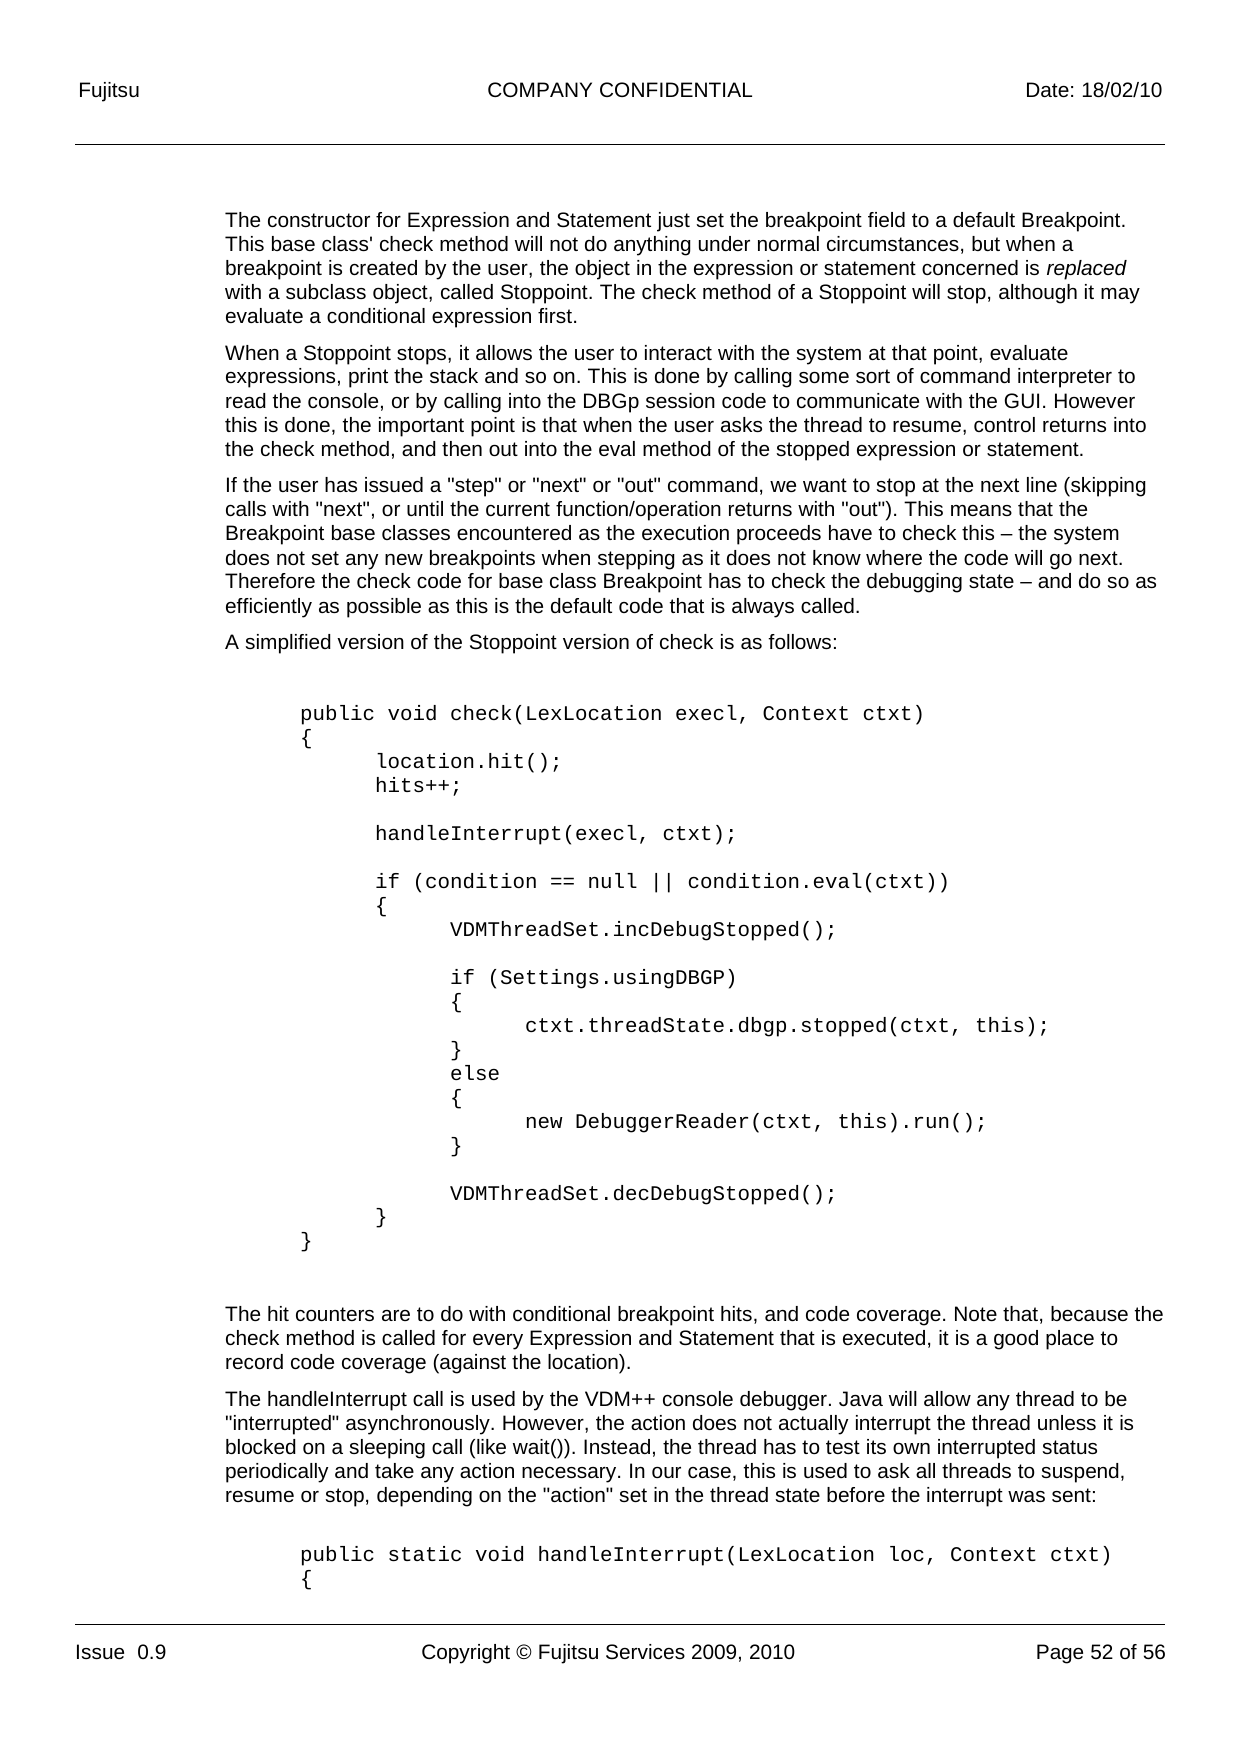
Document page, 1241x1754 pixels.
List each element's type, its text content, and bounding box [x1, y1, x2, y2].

text if (Settings.usingDBGP) [225, 967, 1165, 991]
text VDMThreadSet.decDebugStopped(); [225, 1182, 1165, 1206]
text { [225, 991, 1165, 1015]
text { [225, 1087, 1165, 1111]
text else [225, 1063, 1165, 1087]
text A simplified version of the Stoppoint version of check is as follows: [225, 630, 1165, 654]
text new DebuggerReader(ctxt, this).run(); [225, 1111, 1165, 1134]
text The handleInterrupt call is used by the VDM++ console debugger. Java will allow any thread to be "interrupted" asynchronously. However, the action does not actually interrupt the thread unless it is blocked on a sleeping call (like wait()). Instead, the thread has to test its own interrupted status periodically and take any action necessary. In our case, this is used to ask all threads to suspend, resume or stop, depending on the "action" set in the thread state before the interrupt was sent: [225, 1387, 1165, 1507]
text hits++; [225, 775, 1165, 799]
text { [225, 727, 1165, 751]
text public void check(LexLocation execl, Context ctxt) [225, 703, 1165, 727]
text } [225, 1039, 1165, 1063]
text The constructor for Expression and Statement just set the breakpoint field to a default Breakpoint. This base class' check method will not do anything under normal circumstances, but when a breakpoint is created by the user, the object in the expression or statement concerned is replaced with a subclass object, called Stoppoint. The check method of a Stoppoint will stop, although it may evaluate a conditional expression first. [225, 208, 1165, 328]
text The hit counters are to do with conditional breakpoint hits, and code coverage. Note that, because the check method is called for every Expression and Statement that is executed, it is a good place to record code coverage (against the location). [225, 1302, 1165, 1374]
text If the user has issued a "step" or "next" or "out" command, we want to stop at the next line (skipping calls with "next", or until the current function/operation returns with "out"). This means that the Breakpoint base classes encountered as the execution proceeds have to check this – the system does not set any new breakpoints when stepping as it does not know where the code will go next. Therefore the check code for base class Breakpoint has to check the debugging state – and do so as efficiently as possible as this is the default code that is always called. [225, 473, 1165, 618]
text { [225, 895, 1165, 919]
text } [225, 1230, 1165, 1254]
text VDMThreadSet.incDebugStopped(); [225, 919, 1165, 943]
text public static void handleInterrupt(LexLocation loc, Context ctxt) [225, 1544, 1165, 1568]
text location.hit(); [225, 751, 1165, 775]
text handleInterrupt(execl, ctxt); [225, 823, 1165, 847]
text { [225, 1568, 1165, 1592]
text When a Stoppoint stops, it allows the user to interact with the system at that point, evaluate expressions, print the stack and so on. This is done by calling some sort of command interpreter to read the console, or by calling into the DBGp session code to communicate with the GUI. However this is done, the important point is that when the user asks the thread to resume, control returns into the check method, and then out into the eval method of the stopped expression or statement. [225, 340, 1165, 461]
text ctxt.threadState.dbgp.stopped(ctxt, this); [225, 1015, 1165, 1039]
text if (condition == null || condition.eval(ctxt)) [225, 871, 1165, 895]
text } [225, 1134, 1165, 1158]
text } [225, 1206, 1165, 1230]
